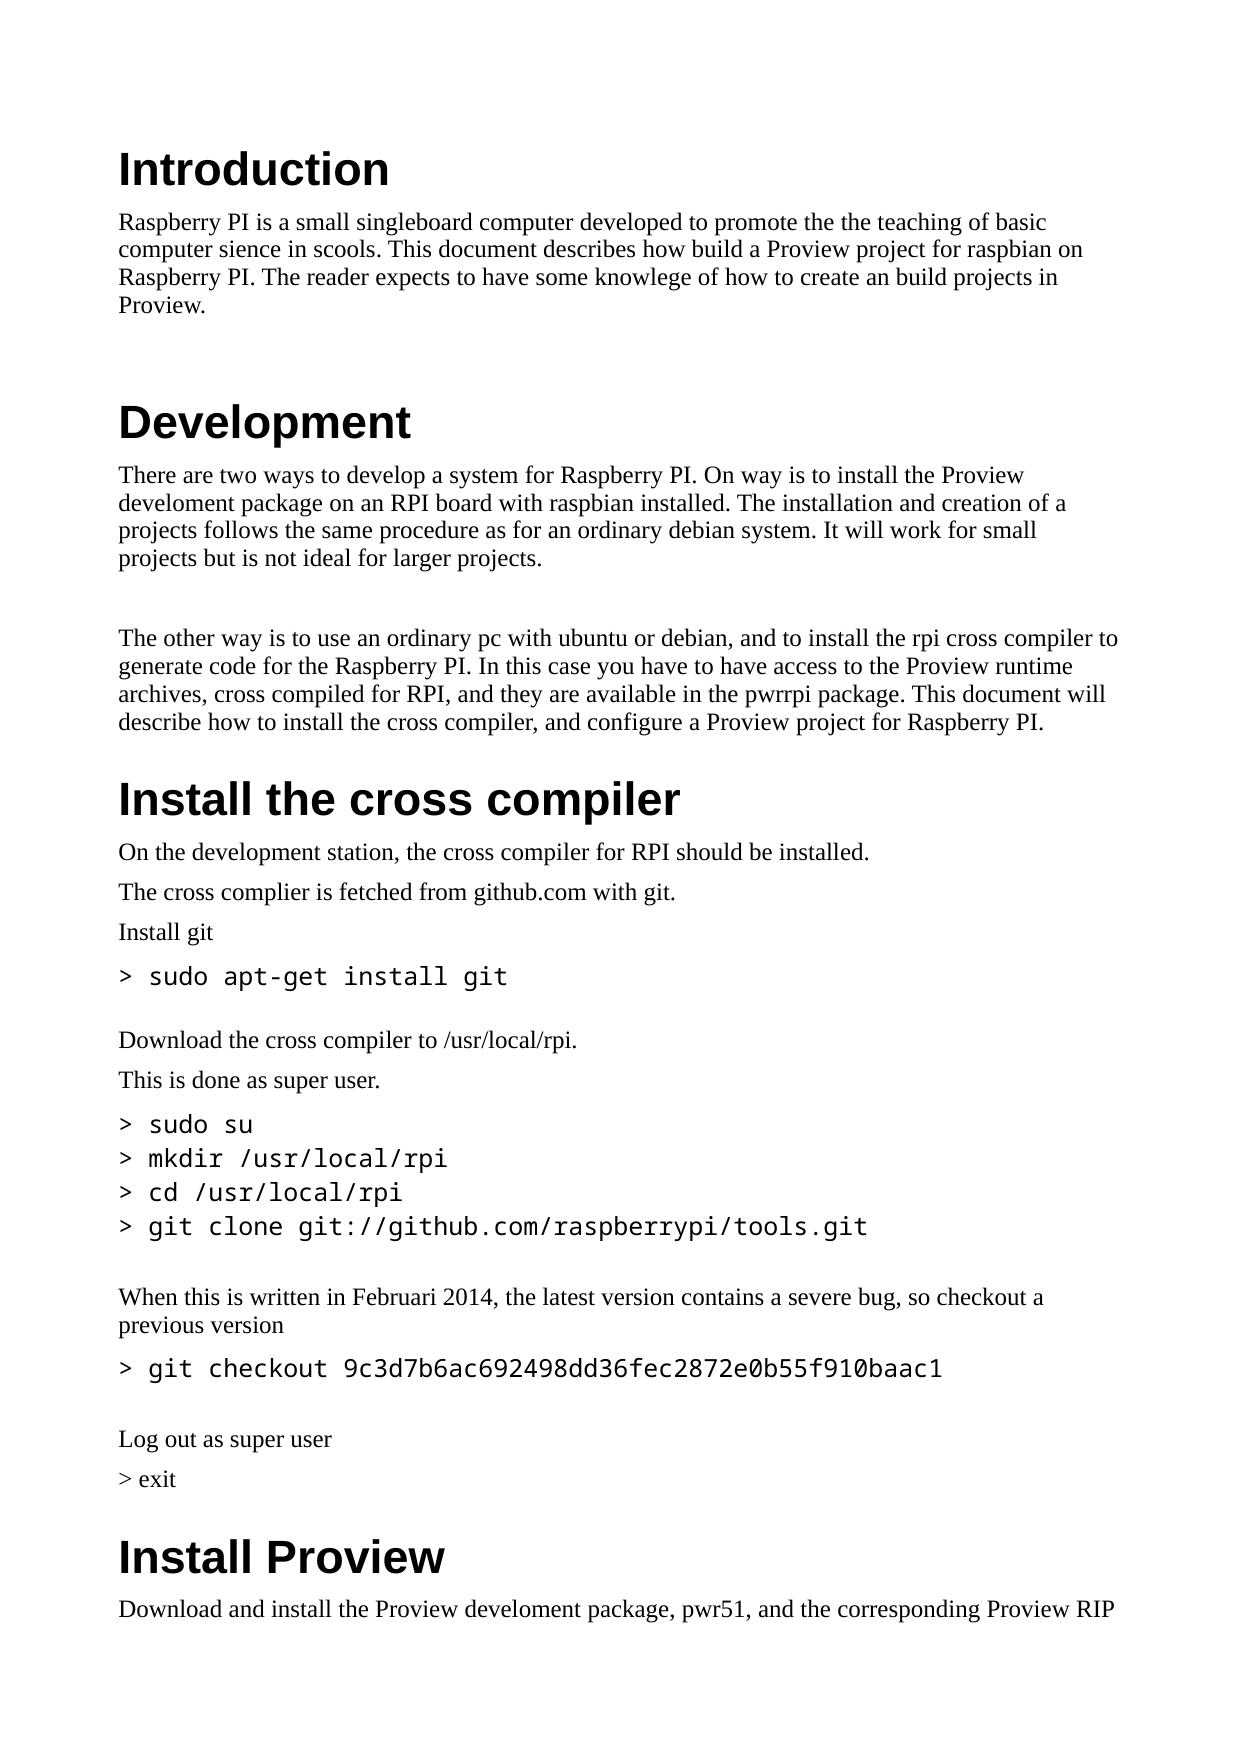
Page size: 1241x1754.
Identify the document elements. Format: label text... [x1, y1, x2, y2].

text > exit [118, 1466, 1122, 1493]
subtitle Install the cross compiler [118, 773, 1122, 825]
text The other way is to use an ordinary pc with ubuntu or debian, and to install the rpi cross compiler to generate code for the Raspberry PI. In this case you have to have access to the Proview runtime archives, cross compiled for RPI, and they are available in the pwrrpi package. This document will describe how to install the cross compiler, and configure a Proview project for Raspberry PI. [118, 624, 1122, 735]
text > sudo su [118, 1107, 1122, 1141]
text > mkdir /usr/local/rpi [118, 1141, 1122, 1175]
subtitle Introduction [118, 143, 1122, 195]
text Download the cross compiler to /usr/local/rpi. [118, 1026, 1122, 1054]
subtitle Install Proview [118, 1531, 1122, 1583]
text Download and install the Proview develoment package, pwr51, and the corresponding Proview RIP [118, 1596, 1122, 1623]
text There are two ways to develop a system for Raspberry PI. On way is to install the Proview develoment package on an RPI board with raspbian installed. The installation and creation of a projects follows the same procedure as for an ordinary debian system. It will work for small projects but is not ideal for larger projects. [118, 461, 1122, 572]
text The cross complier is fetched from github.com with git. [118, 878, 1122, 906]
text When this is written in Februari 2014, the latest version contains a severe bug, so checkout a previous version [118, 1283, 1122, 1339]
text Raspberry PI is a small singleboard computer developed to promote the the teaching of basic computer sience in scools. This document describes how build a Proview project for raspbian on Raspberry PI. The reader expects to have some knowlege of how to create an build projects in Proview. [118, 208, 1122, 319]
text > cd /usr/local/rpi [118, 1175, 1122, 1209]
text > sudo apt-get install git [118, 958, 1122, 992]
text > git checkout 9c3d7b6ac692498dd36fec2872e0b55f910baac1 [118, 1351, 1122, 1385]
subtitle Development [118, 396, 1122, 448]
text This is done as super user. [118, 1067, 1122, 1094]
text Log out as super user [118, 1425, 1122, 1453]
text Install git [118, 918, 1122, 946]
text > git clone git://github.com/raspberrypi/tools.git [118, 1209, 1122, 1243]
text On the development station, the cross compiler for RPI should be installed. [118, 838, 1122, 865]
